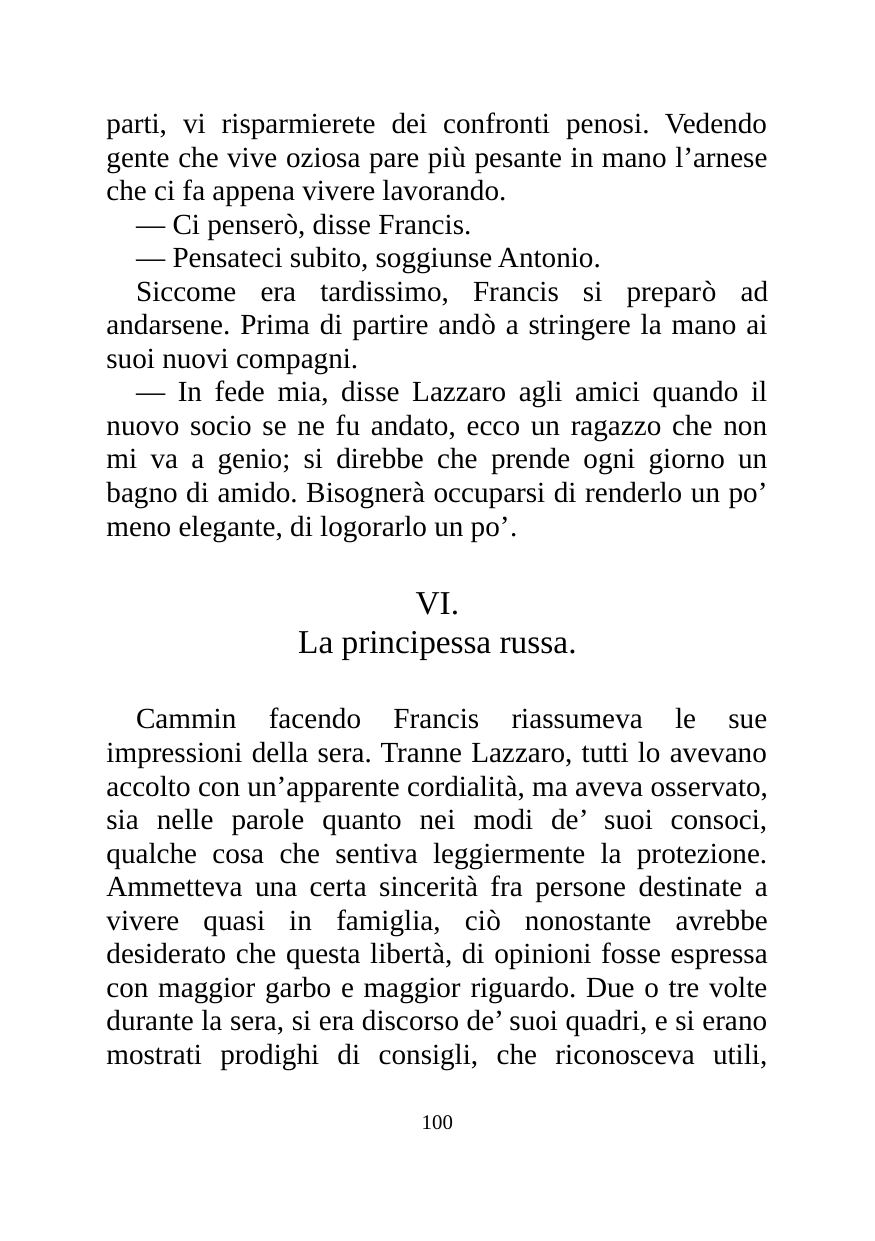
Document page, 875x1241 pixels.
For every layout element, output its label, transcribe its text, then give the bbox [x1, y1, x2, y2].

subtitle VI. La principessa russa. [106, 584, 768, 660]
text — Ci penserò, disse Francis. [106, 207, 768, 240]
text Cammin facendo Francis riassumeva le sue impressioni della sera. Tranne Lazzaro, tutti lo avevano accolto con un’apparente cordialità, ma aveva osservato, sia nelle parole quanto nei modi de’ suoi consoci, qualche cosa che sentiva leggiermente la protezione. Ammetteva una certa sincerità fra persone destinate a vivere quasi in famiglia, ciò nonostante avrebbe desiderato che questa libertà, di opinioni fosse espressa con maggior garbo e maggior riguardo. Due o tre volte durante la sera, si era discorso de’ suoi quadri, e si erano mostrati prodighi di consigli, che riconosceva utili, [106, 702, 768, 1071]
text — Pensateci subito, soggiunse Antonio. [106, 240, 768, 274]
text parti, vi risparmierete dei confronti penosi. Vedendo gente che vive oziosa pare più pesante in mano l’arnese che ci fa appena vivere lavorando. [106, 106, 768, 207]
text — In fede mia, disse Lazzaro agli amici quando il nuovo socio se ne fu andato, ecco un ragazzo che non mi va a genio; si direbbe che prende ogni giorno un bagno di amido. Bisognerà occuparsi di renderlo un po’ meno elegante, di logorarlo un po’. [106, 374, 768, 542]
text Siccome era tardissimo, Francis si preparò ad andarsene. Prima di partire andò a stringere la mano ai suoi nuovi compagni. [106, 274, 768, 374]
